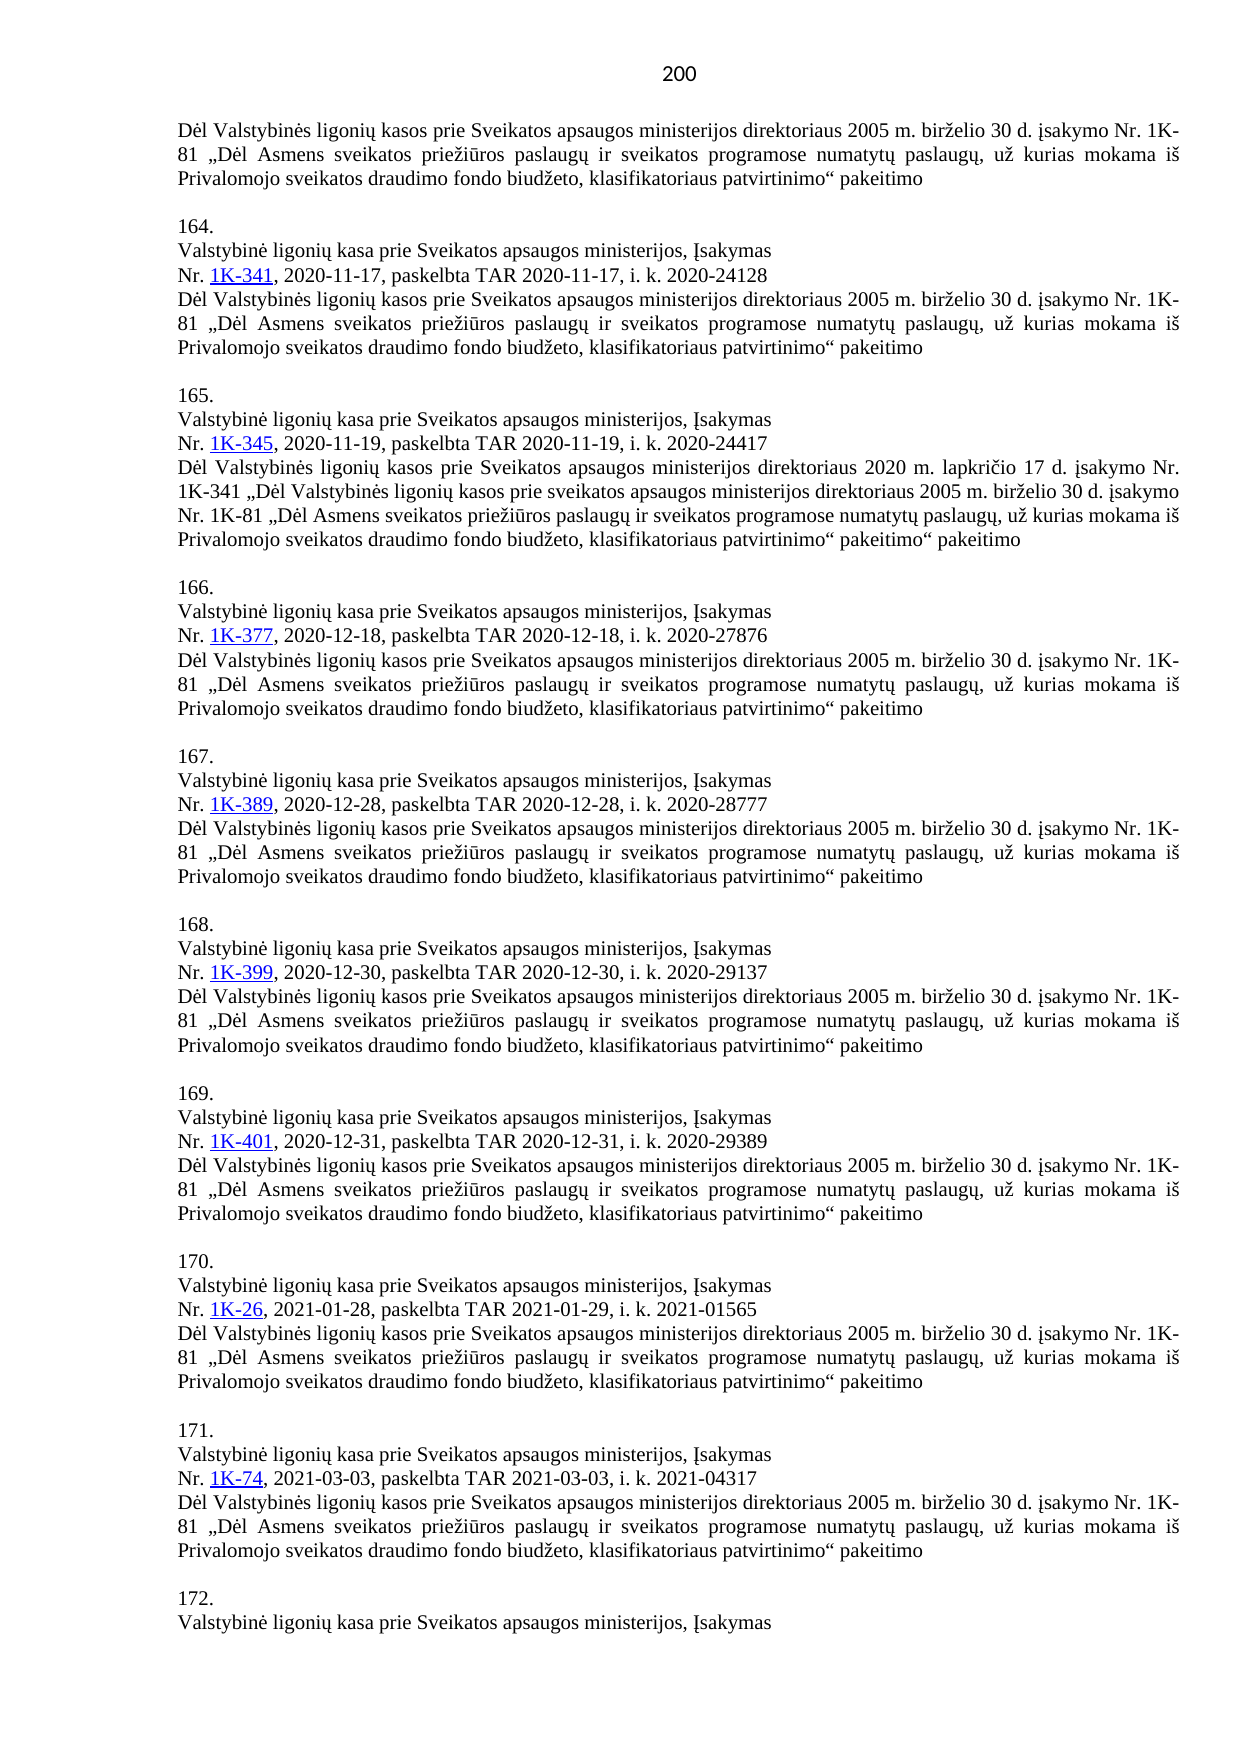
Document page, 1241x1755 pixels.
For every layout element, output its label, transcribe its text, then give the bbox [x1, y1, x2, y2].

text Dėl Valstybinės ligonių kasos prie Sveikatos apsaugos ministerijos direktoriaus 2020 m. lapkričio 17 d. įsakymo Nr. 1K-341 „Dėl Valstybinės ligonių kasos prie sveikatos apsaugos ministerijos direktoriaus 2005 m. birželio 30 d. įsakymo Nr. 1K-81 „Dėl Asmens sveikatos priežiūros paslaugų ir sveikatos programose numatytų paslaugų, už kurias mokama iš Privalomojo sveikatos draudimo fondo biudžeto, klasifikatoriaus patvirtinimo“ pakeitimo“ pakeitimo [177, 455, 1181, 551]
text 167. [177, 744, 1181, 768]
text Nr. 1K-389, 2020-12-28, paskelbta TAR 2020-12-28, i. k. 2020-28777 [177, 792, 1181, 816]
text Nr. 1K-74, 2021-03-03, paskelbta TAR 2021-03-03, i. k. 2021-04317 [177, 1466, 1181, 1490]
text 170. [177, 1249, 1181, 1273]
text Valstybinė ligonių kasa prie Sveikatos apsaugos ministerijos, Įsakymas [177, 1442, 1181, 1466]
text Dėl Valstybinės ligonių kasos prie Sveikatos apsaugos ministerijos direktoriaus 2005 m. birželio 30 d. įsakymo Nr. 1K-81 „Dėl Asmens sveikatos priežiūros paslaugų ir sveikatos programose numatytų paslaugų, už kurias mokama iš Privalomojo sveikatos draudimo fondo biudžeto, klasifikatoriaus patvirtinimo“ pakeitimo [177, 1321, 1181, 1393]
text Nr. 1K-401, 2020-12-31, paskelbta TAR 2020-12-31, i. k. 2020-29389 [177, 1129, 1181, 1153]
text 172. [177, 1586, 1181, 1610]
text Nr. 1K-377, 2020-12-18, paskelbta TAR 2020-12-18, i. k. 2020-27876 [177, 623, 1181, 647]
text 164. [177, 214, 1181, 238]
text Nr. 1K-399, 2020-12-30, paskelbta TAR 2020-12-30, i. k. 2020-29137 [177, 960, 1181, 984]
text 169. [177, 1081, 1181, 1105]
text Valstybinė ligonių kasa prie Sveikatos apsaugos ministerijos, Įsakymas [177, 1610, 1181, 1634]
text Dėl Valstybinės ligonių kasos prie Sveikatos apsaugos ministerijos direktoriaus 2005 m. birželio 30 d. įsakymo Nr. 1K-81 „Dėl Asmens sveikatos priežiūros paslaugų ir sveikatos programose numatytų paslaugų, už kurias mokama iš Privalomojo sveikatos draudimo fondo biudžeto, klasifikatoriaus patvirtinimo“ pakeitimo [177, 287, 1181, 359]
text Dėl Valstybinės ligonių kasos prie Sveikatos apsaugos ministerijos direktoriaus 2005 m. birželio 30 d. įsakymo Nr. 1K-81 „Dėl Asmens sveikatos priežiūros paslaugų ir sveikatos programose numatytų paslaugų, už kurias mokama iš Privalomojo sveikatos draudimo fondo biudžeto, klasifikatoriaus patvirtinimo“ pakeitimo [177, 816, 1181, 888]
text Dėl Valstybinės ligonių kasos prie Sveikatos apsaugos ministerijos direktoriaus 2005 m. birželio 30 d. įsakymo Nr. 1K-81 „Dėl Asmens sveikatos priežiūros paslaugų ir sveikatos programose numatytų paslaugų, už kurias mokama iš Privalomojo sveikatos draudimo fondo biudžeto, klasifikatoriaus patvirtinimo“ pakeitimo [177, 118, 1181, 190]
text Valstybinė ligonių kasa prie Sveikatos apsaugos ministerijos, Įsakymas [177, 407, 1181, 431]
text 166. [177, 575, 1181, 599]
text Valstybinė ligonių kasa prie Sveikatos apsaugos ministerijos, Įsakymas [177, 936, 1181, 960]
text Valstybinė ligonių kasa prie Sveikatos apsaugos ministerijos, Įsakymas [177, 1273, 1181, 1297]
text Nr. 1K-345, 2020-11-19, paskelbta TAR 2020-11-19, i. k. 2020-24417 [177, 431, 1181, 455]
text Valstybinė ligonių kasa prie Sveikatos apsaugos ministerijos, Įsakymas [177, 599, 1181, 623]
text Dėl Valstybinės ligonių kasos prie Sveikatos apsaugos ministerijos direktoriaus 2005 m. birželio 30 d. įsakymo Nr. 1K-81 „Dėl Asmens sveikatos priežiūros paslaugų ir sveikatos programose numatytų paslaugų, už kurias mokama iš Privalomojo sveikatos draudimo fondo biudžeto, klasifikatoriaus patvirtinimo“ pakeitimo [177, 984, 1181, 1057]
text Dėl Valstybinės ligonių kasos prie Sveikatos apsaugos ministerijos direktoriaus 2005 m. birželio 30 d. įsakymo Nr. 1K-81 „Dėl Asmens sveikatos priežiūros paslaugų ir sveikatos programose numatytų paslaugų, už kurias mokama iš Privalomojo sveikatos draudimo fondo biudžeto, klasifikatoriaus patvirtinimo“ pakeitimo [177, 647, 1181, 720]
text Nr. 1K-26, 2021-01-28, paskelbta TAR 2021-01-29, i. k. 2021-01565 [177, 1297, 1181, 1321]
text Valstybinė ligonių kasa prie Sveikatos apsaugos ministerijos, Įsakymas [177, 238, 1181, 262]
text Dėl Valstybinės ligonių kasos prie Sveikatos apsaugos ministerijos direktoriaus 2005 m. birželio 30 d. įsakymo Nr. 1K-81 „Dėl Asmens sveikatos priežiūros paslaugų ir sveikatos programose numatytų paslaugų, už kurias mokama iš Privalomojo sveikatos draudimo fondo biudžeto, klasifikatoriaus patvirtinimo“ pakeitimo [177, 1153, 1181, 1225]
text 171. [177, 1417, 1181, 1442]
text Nr. 1K-341, 2020-11-17, paskelbta TAR 2020-11-17, i. k. 2020-24128 [177, 262, 1181, 287]
text 165. [177, 383, 1181, 407]
text 168. [177, 912, 1181, 936]
text Dėl Valstybinės ligonių kasos prie Sveikatos apsaugos ministerijos direktoriaus 2005 m. birželio 30 d. įsakymo Nr. 1K-81 „Dėl Asmens sveikatos priežiūros paslaugų ir sveikatos programose numatytų paslaugų, už kurias mokama iš Privalomojo sveikatos draudimo fondo biudžeto, klasifikatoriaus patvirtinimo“ pakeitimo [177, 1490, 1181, 1562]
text Valstybinė ligonių kasa prie Sveikatos apsaugos ministerijos, Įsakymas [177, 1105, 1181, 1129]
text Valstybinė ligonių kasa prie Sveikatos apsaugos ministerijos, Įsakymas [177, 768, 1181, 792]
